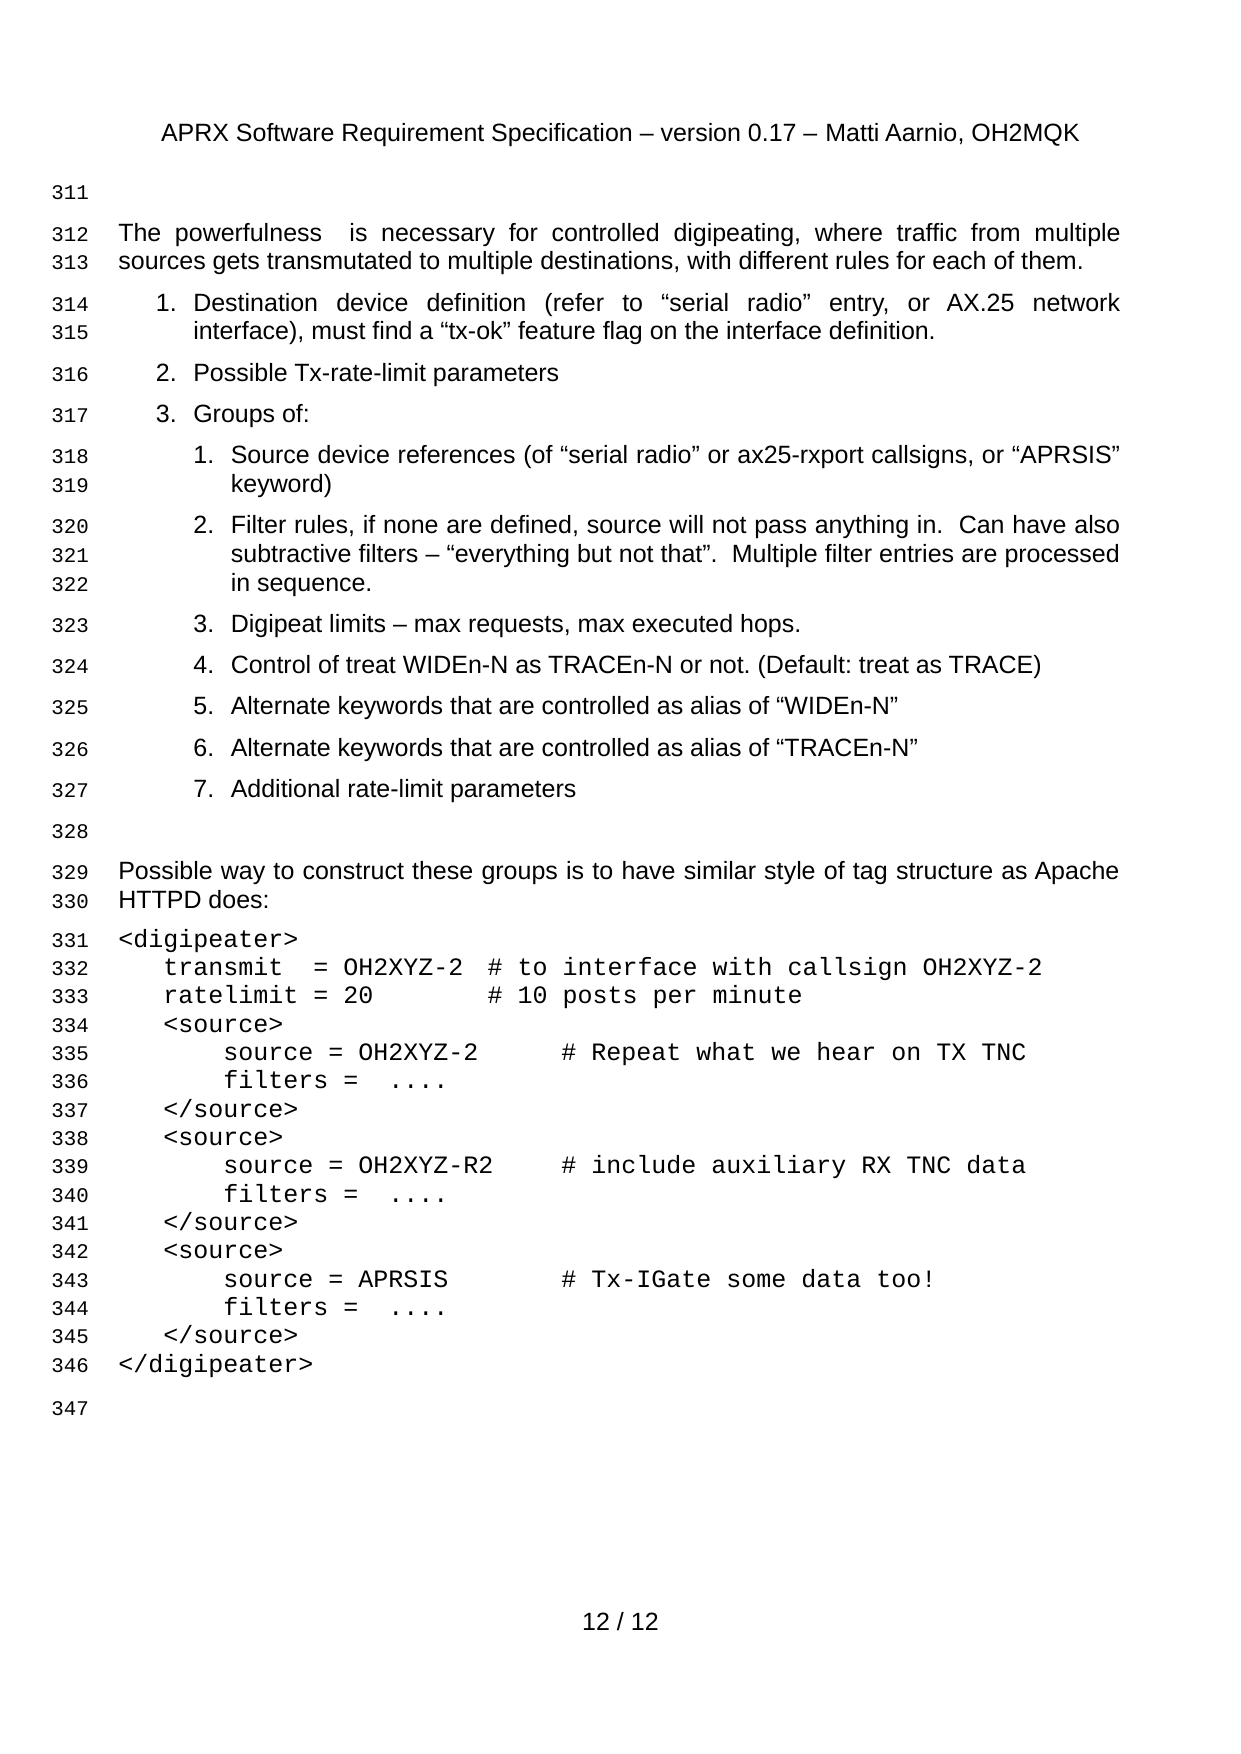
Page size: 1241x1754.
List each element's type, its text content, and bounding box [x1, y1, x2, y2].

list Digipeat limits – max requests, max executed hops. [193, 609, 1122, 638]
list Source device references (of “serial radio” or ax25-rxport callsigns, or “APRSIS” keyword) [193, 440, 1122, 498]
list Possible Tx-rate-limit parameters [156, 358, 1122, 386]
list Destination device definition (refer to “serial radio” entry, or AX.25 network interface), must find a “tx-ok” feature flag on the interface definition. [156, 288, 1122, 345]
list Alternate keywords that are controlled as alias of “WIDEn-N” [193, 691, 1122, 720]
text The powerfulness is necessary for controlled digipeating, where traffic from multiple sources gets transmutated to multiple destinations, with different rules for each of them. [118, 218, 1122, 275]
list Control of treat WIDEn-N as TRACEn-N or not. (Default: treat as TRACE) [193, 650, 1122, 679]
list Filter rules, if none are defined, source will not pass anything in. Can have also subtractive filters – “everything but not that”. Multiple filter entries are processed in sequence. [193, 510, 1122, 596]
text Possible way to construct these groups is to have similar style of tag structure as Apache HTTPD does: [118, 856, 1122, 914]
text <digipeater> transmit = OH2XYZ-2 # to interface with callsign OH2XYZ-2 ratelimit = 20 # 10 posts per minute <source> source = OH2XYZ-2 # Repeat what we hear on TX TNC filters = .... </source> <source> source = OH2XYZ-R2 # include auxiliary RX TNC data filters = .... </source> <source> source = APRSIS # Tx-IGate some data too! filters = .... </source> </digipeater> [118, 926, 1122, 1380]
list Additional rate-limit parameters [193, 774, 1122, 803]
list Groups of: [156, 399, 1122, 428]
list Alternate keywords that are controlled as alias of “TRACEn-N” [193, 733, 1122, 761]
